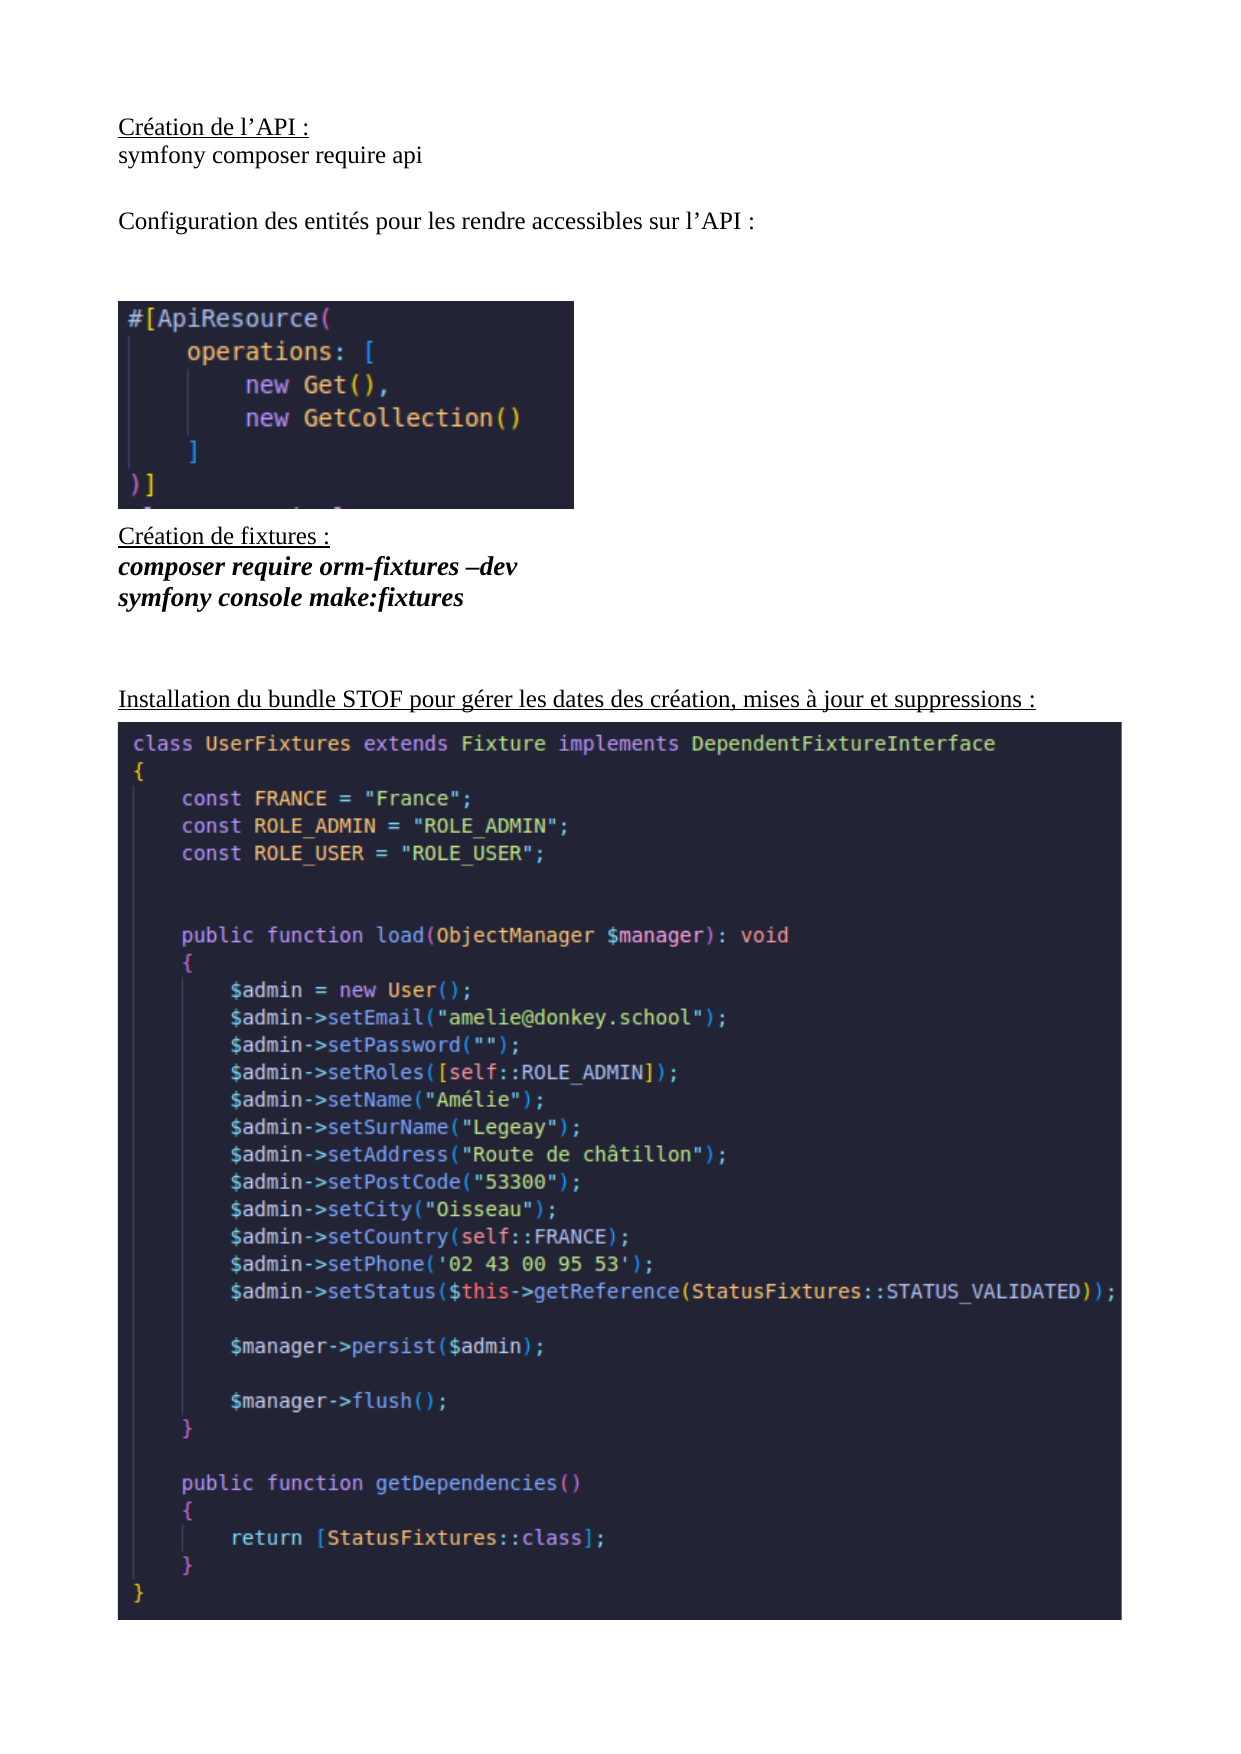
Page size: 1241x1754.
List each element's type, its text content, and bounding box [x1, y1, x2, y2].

picture [117, 722, 1122, 1620]
picture [118, 301, 574, 509]
text Configuration des entités pour les rendre accessibles sur l’API : [118, 206, 1122, 235]
text composer require orm-fixtures –dev [118, 550, 1122, 581]
text Création de l’API : [118, 112, 1122, 141]
text symfony console make:fixtures [118, 581, 1122, 612]
text Création de fixtures : [118, 521, 1122, 550]
text symfony composer require api [118, 141, 1122, 169]
text Installation du bundle STOF pour gérer les dates des création, mises à jour et suppressions : [118, 684, 1122, 713]
